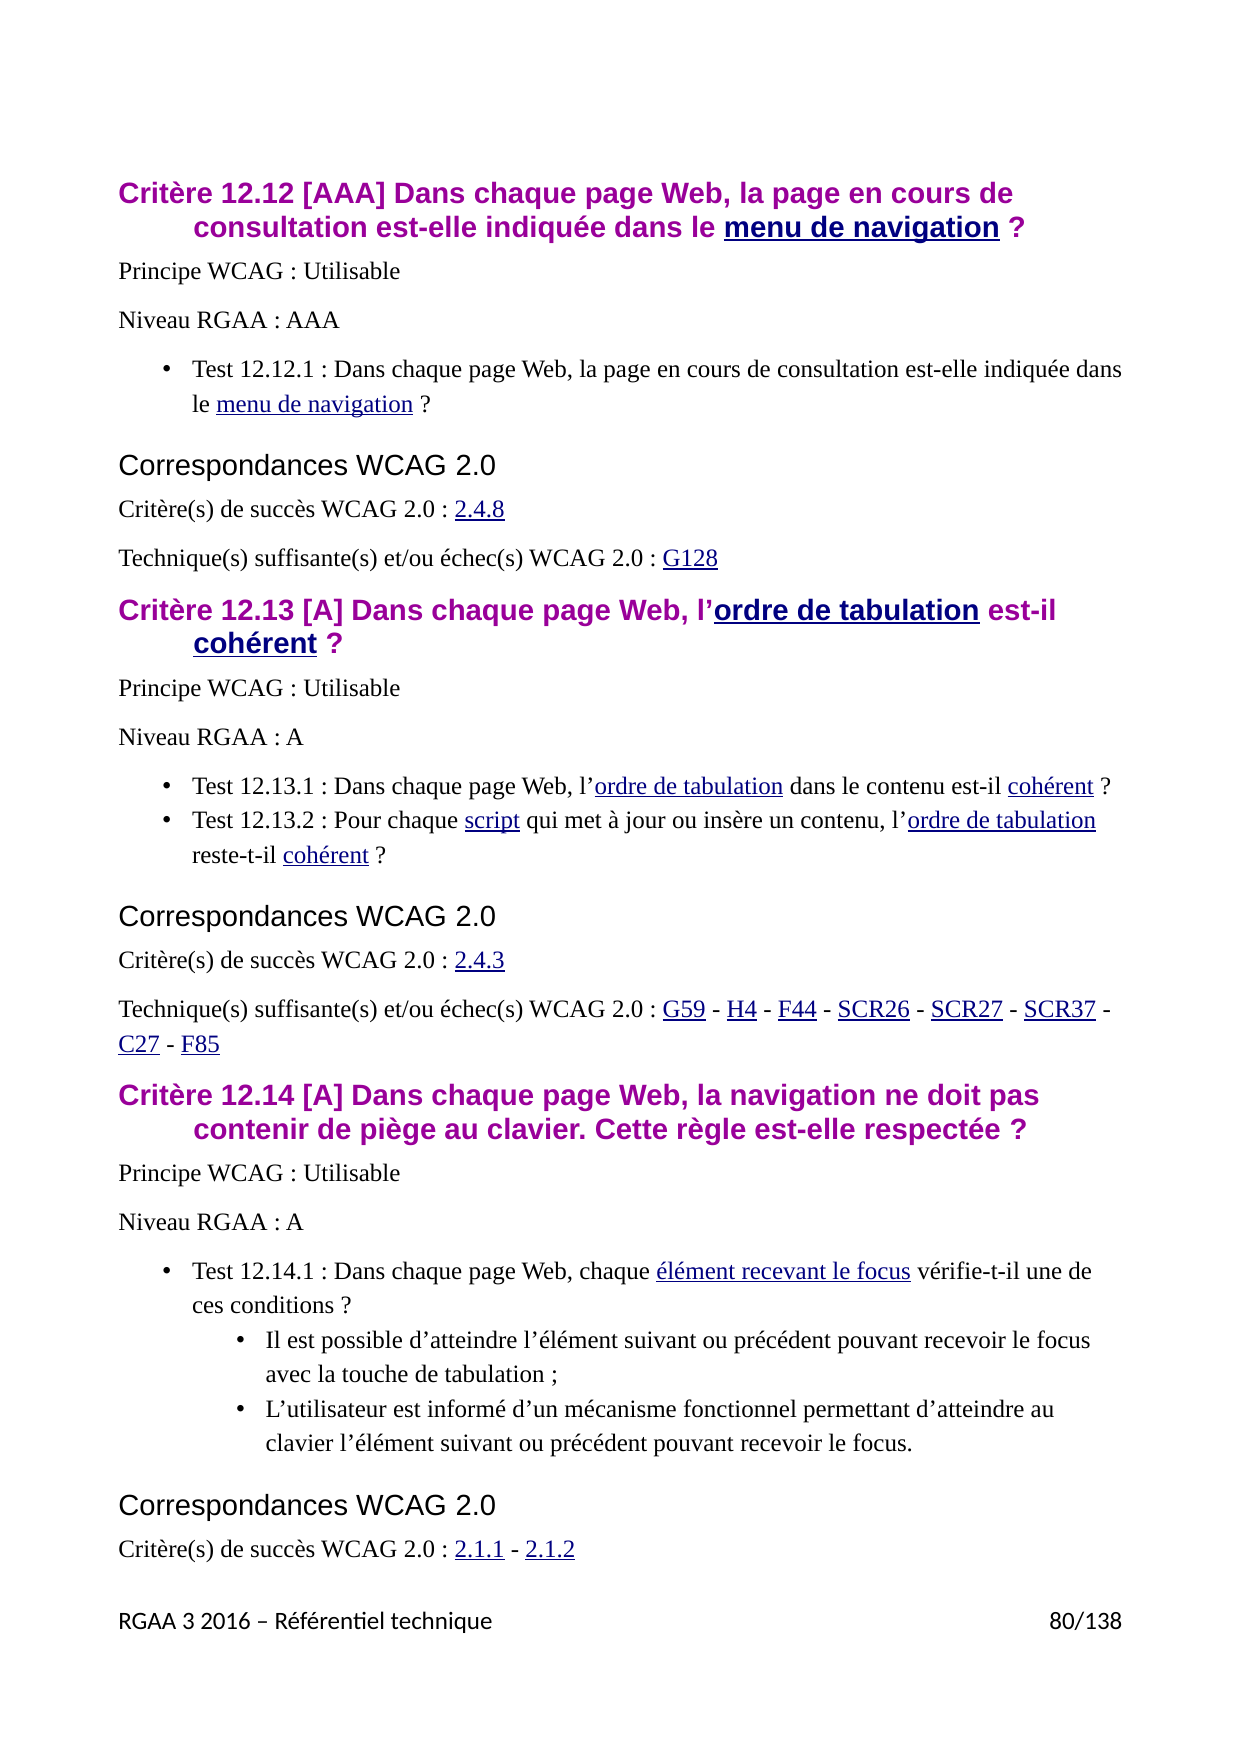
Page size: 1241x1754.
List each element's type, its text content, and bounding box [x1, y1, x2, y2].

text Principe WCAG : Utilisable [118, 256, 1122, 285]
text Niveau RGAA : A [118, 722, 1122, 750]
subtitle Critère 12.14 [A] Dans chaque page Web, la navigation ne doit pas contenir de piège au clavier. Cette règle est-elle respectée ? [118, 1078, 1122, 1145]
list Test 12.14.1 : Dans chaque page Web, chaque élément recevant le focus vérifie-t-il une de ces conditions ? [162, 1256, 1122, 1319]
text Niveau RGAA : A [118, 1207, 1122, 1236]
text Principe WCAG : Utilisable [118, 673, 1122, 701]
subtitle Correspondances WCAG 2.0 [118, 1488, 1122, 1521]
list Test 12.13.2 : Pour chaque script qui met à jour ou insère un contenu, l’ordre de tabulation reste-t-il cohérent ? [162, 805, 1122, 868]
subtitle Correspondances WCAG 2.0 [118, 899, 1122, 933]
subtitle Critère 12.13 [A] Dans chaque page Web, l’ordre de tabulation est-il cohérent ? [118, 593, 1122, 660]
subtitle Critère 12.12 [AAA] Dans chaque page Web, la page en cours de consultation est-elle indiquée dans le menu de navigation ? [118, 176, 1122, 244]
text Niveau RGAA : AAA [118, 305, 1122, 334]
text Critère(s) de succès WCAG 2.0 : 2.1.1 - 2.1.2 [118, 1534, 1122, 1563]
list L’utilisateur est informé d’un mécanisme fonctionnel permettant d’atteindre au clavier l’élément suivant ou précédent pouvant recevoir le focus. [236, 1394, 1122, 1457]
subtitle Correspondances WCAG 2.0 [118, 448, 1122, 482]
text Technique(s) suffisante(s) et/ou échec(s) WCAG 2.0 : G59 - H4 - F44 - SCR26 - SCR27 - SCR37 - C27 - F85 [118, 994, 1122, 1057]
list Test 12.13.1 : Dans chaque page Web, l’ordre de tabulation dans le contenu est-il cohérent ? [162, 771, 1122, 799]
text Technique(s) suffisante(s) et/ou échec(s) WCAG 2.0 : G128 [118, 543, 1122, 572]
list Test 12.12.1 : Dans chaque page Web, la page en cours de consultation est-elle indiquée dans le menu de navigation ? [162, 354, 1122, 418]
list Il est possible d’atteindre l’élément suivant ou précédent pouvant recevoir le focus avec la touche de tabulation ; [236, 1325, 1122, 1388]
text Critère(s) de succès WCAG 2.0 : 2.4.8 [118, 494, 1122, 523]
text Critère(s) de succès WCAG 2.0 : 2.4.3 [118, 945, 1122, 974]
text Principe WCAG : Utilisable [118, 1158, 1122, 1187]
